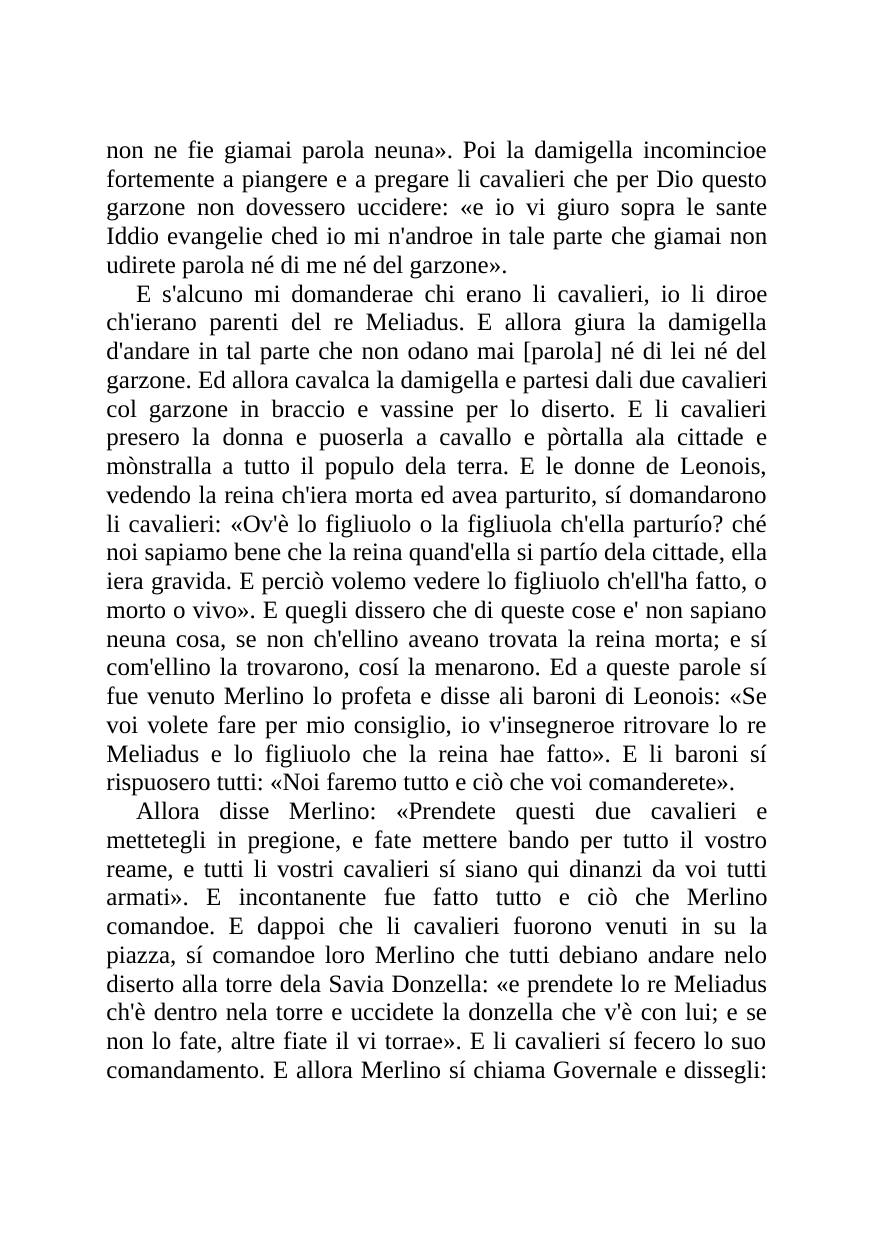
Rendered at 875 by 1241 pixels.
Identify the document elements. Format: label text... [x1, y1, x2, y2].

text E s'alcuno mi domanderae chi erano li cavalieri, io li diroe ch'ierano parenti del re Meliadus. E allora giura la damigella d'andare in tal parte che non odano mai [parola] né di lei né del garzone. Ed allora cavalca la damigella e partesi dali due cavalieri col garzone in braccio e vassine per lo diserto. E li cavalieri presero la donna e puoserla a cavallo e pòrtalla ala cittade e mònstralla a tutto il populo dela terra. E le donne de Leonois, vedendo la reina ch'iera morta ed avea parturito, sí domandarono li cavalieri: «Ov'è lo figliuolo o la figliuola ch'ella parturío? ché noi sapiamo bene che la reina quand'ella si partío dela cittade, ella iera gravida. E perciò volemo vedere lo figliuolo ch'ell'ha fatto, o morto o vivo». E quegli dissero che di queste cose e' non sapiano neuna cosa, se non ch'ellino aveano trovata la reina morta; e sí com'ellino la trovarono, cosí la menarono. Ed a queste parole sí fue venuto Merlino lo profeta e disse ali baroni di Leonois: «Se voi volete fare per mio consiglio, io v'insegneroe ritrovare lo re Meliadus e lo figliuolo che la reina hae fatto». E li baroni sí rispuosero tutti: «Noi faremo tutto e ciò che voi comanderete». [106, 279, 768, 796]
text non ne fie giamai parola neuna». Poi la damigella incomincioe fortemente a piangere e a pregare li cavalieri che per Dio questo garzone non dovessero uccidere: «e io vi giuro sopra le sante Iddio evangelie ched io mi n'androe in tale parte che giamai non udirete parola né di me né del garzone». [106, 135, 768, 279]
text Allora disse Merlino: «Prendete questi due cavalieri e mettetegli in pregione, e fate mettere bando per tutto il vostro reame, e tutti li vostri cavalieri sí siano qui dinanzi da voi tutti armati». E incontanente fue fatto tutto e ciò che Merlino comandoe. E dappoi che li cavalieri fuorono venuti in su la piazza, sí comandoe loro Merlino che tutti debiano andare nelo diserto alla torre dela Savia Donzella: «e prendete lo re Meliadus ch'è dentro nela torre e uccidete la donzella che v'è con lui; e se non lo fate, altre fiate il vi torrae». E li cavalieri sí fecero lo suo comandamento. E allora Merlino sí chiama Governale e dissegli: [106, 796, 768, 1084]
